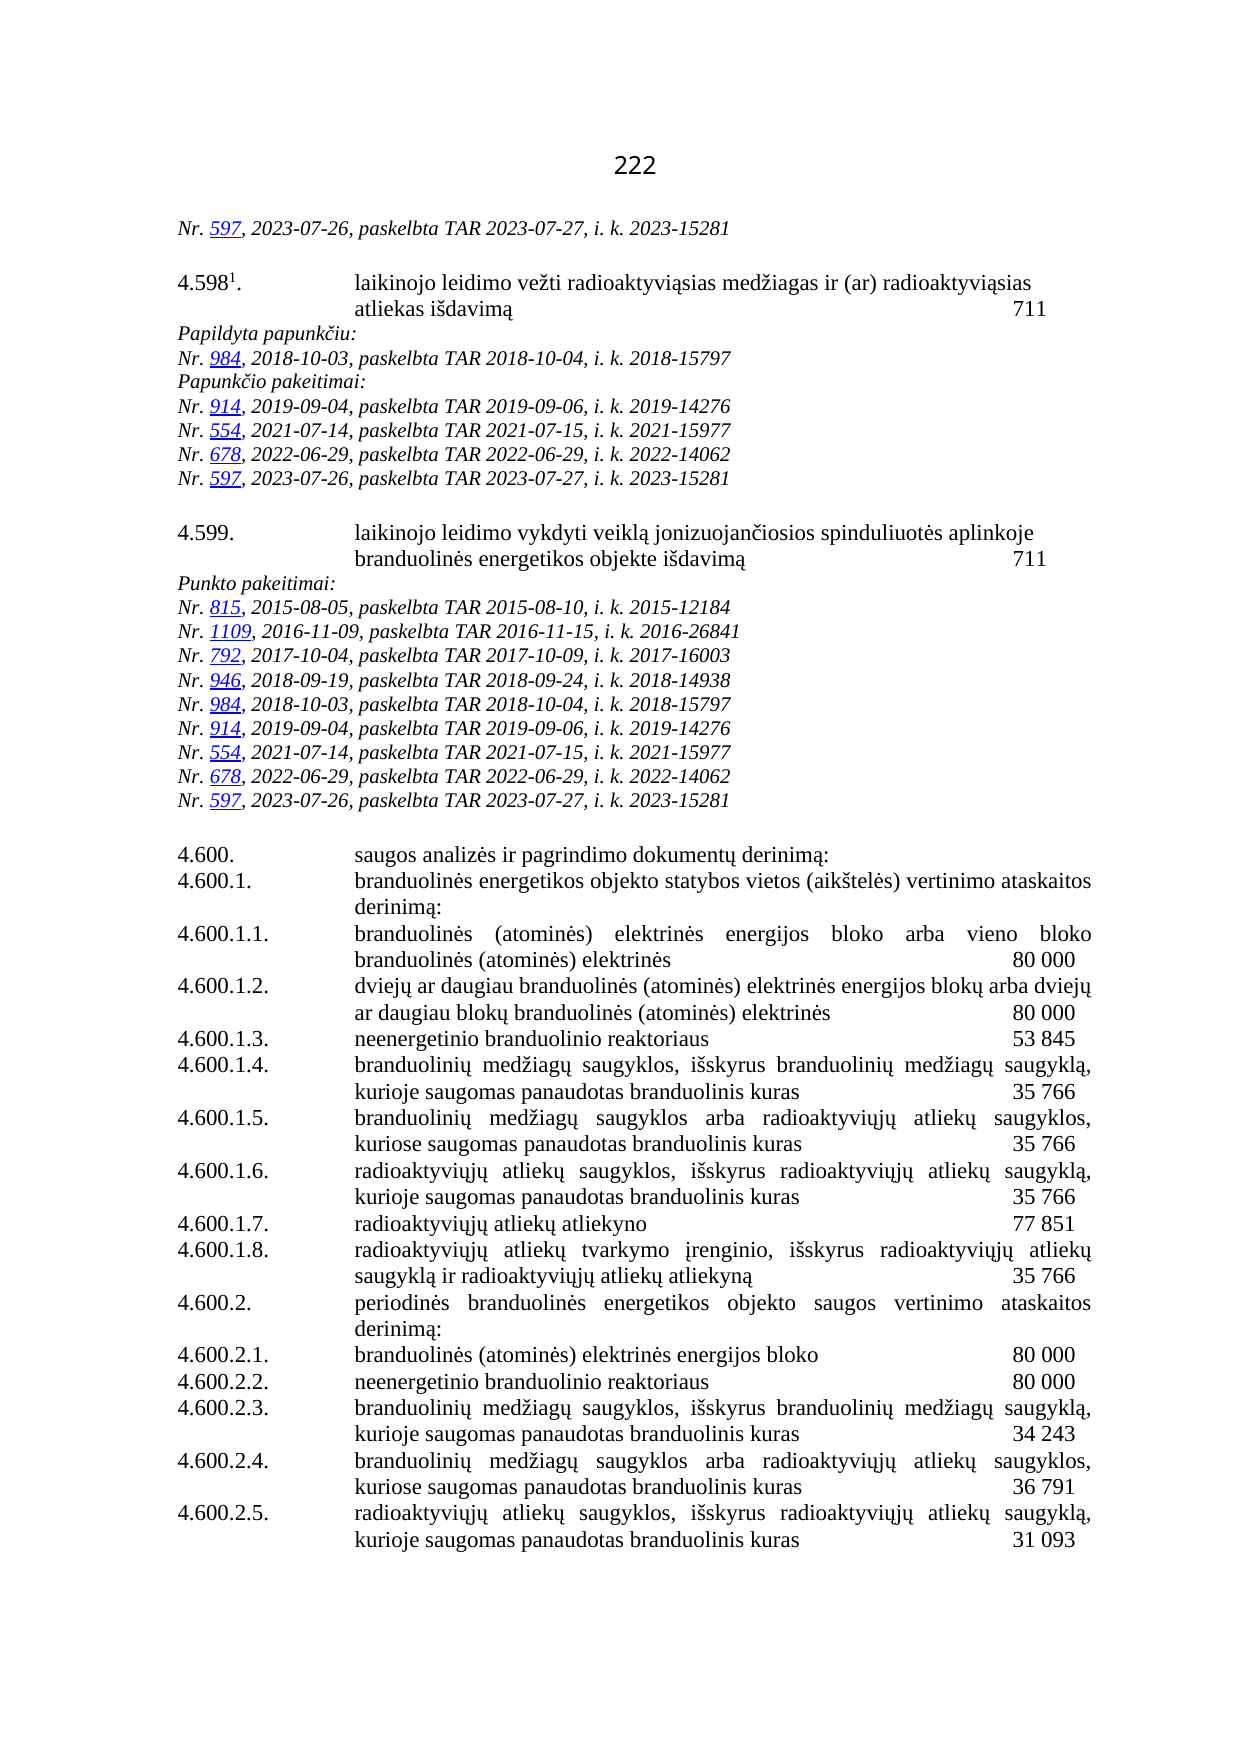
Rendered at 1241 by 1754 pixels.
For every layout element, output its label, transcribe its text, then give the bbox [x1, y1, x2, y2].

text 4.600.2.4. branduolinių medžiagų saugyklos arba radioaktyviųjų atliekų saugyklos, kuriose saugomas panaudotas branduolinis kuras 36 791 [177, 1447, 1092, 1499]
text 4.600.2.3. branduolinių medžiagų saugyklos, išskyrus branduolinių medžiagų saugyklą, kurioje saugomas panaudotas branduolinis kuras 34 243 [177, 1394, 1092, 1447]
text 4.600.2. periodinės branduolinės energetikos objekto saugos vertinimo ataskaitos derinimą: [177, 1289, 1092, 1341]
text Nr. 597, 2023-07-26, paskelbta TAR 2023-07-27, i. k. 2023-15281 [177, 466, 1092, 490]
text Punkto pakeitimai: [177, 571, 1092, 595]
text Nr. 946, 2018-09-19, paskelbta TAR 2018-09-24, i. k. 2018-14938 [177, 667, 1092, 692]
text 4.600.1. branduolinės energetikos objekto statybos vietos (aikštelės) vertinimo ataskaitos derinimą: [177, 867, 1092, 920]
text 4.5981. laikinojo leidimo vežti radioaktyviąsias medžiagas ir (ar) radioaktyviąsias atliekas išdavimą 711 [177, 269, 1092, 321]
text 4.600.1.6. radioaktyviųjų atliekų saugyklos, išskyrus radioaktyviųjų atliekų saugyklą, kurioje saugomas panaudotas branduolinis kuras 35 766 [177, 1157, 1092, 1209]
text 4.600.2.2. neenergetinio branduolinio reaktoriaus 80 000 [177, 1368, 1092, 1394]
text 4.600.1.3. neenergetinio branduolinio reaktoriaus 53 845 [177, 1025, 1092, 1051]
text Nr. 678, 2022-06-29, paskelbta TAR 2022-06-29, i. k. 2022-14062 [177, 442, 1092, 466]
text 4.599. laikinojo leidimo vykdyti veiklą jonizuojančiosios spinduliuotės aplinkoje branduolinės energetikos objekte išdavimą 711 [177, 518, 1092, 571]
text Nr. 815, 2015-08-05, paskelbta TAR 2015-08-10, i. k. 2015-12184 [177, 595, 1092, 619]
text Nr. 597, 2023-07-26, paskelbta TAR 2023-07-27, i. k. 2023-15281 [177, 788, 1092, 812]
text Nr. 678, 2022-06-29, paskelbta TAR 2022-06-29, i. k. 2022-14062 [177, 764, 1092, 788]
text 4.600.1.7. radioaktyviųjų atliekų atliekyno 77 851 [177, 1209, 1092, 1236]
text Papildyta papunkčiu: [177, 321, 1092, 345]
text Nr. 984, 2018-10-03, paskelbta TAR 2018-10-04, i. k. 2018-15797 [177, 692, 1092, 716]
text 4.600.2.1. branduolinės (atominės) elektrinės energijos bloko 80 000 [177, 1341, 1092, 1368]
text Nr. 554, 2021-07-14, paskelbta TAR 2021-07-15, i. k. 2021-15977 [177, 740, 1092, 764]
text Nr. 597, 2023-07-26, paskelbta TAR 2023-07-27, i. k. 2023-15281 [177, 216, 1092, 240]
text Nr. 914, 2019-09-04, paskelbta TAR 2019-09-06, i. k. 2019-14276 [177, 393, 1092, 418]
text Nr. 792, 2017-10-04, paskelbta TAR 2017-10-09, i. k. 2017-16003 [177, 643, 1092, 667]
text 4.600.1.1. branduolinės (atominės) elektrinės energijos bloko arba vieno bloko branduolinės (atominės) elektrinės 80 000 [177, 920, 1092, 972]
text 4.600.1.5. branduolinių medžiagų saugyklos arba radioaktyviųjų atliekų saugyklos, kuriose saugomas panaudotas branduolinis kuras 35 766 [177, 1104, 1092, 1157]
text 4.600. saugos analizės ir pagrindimo dokumentų derinimą: [177, 841, 1092, 867]
text Papunkčio pakeitimai: [177, 369, 1092, 393]
text 4.600.1.4. branduolinių medžiagų saugyklos, išskyrus branduolinių medžiagų saugyklą, kurioje saugomas panaudotas branduolinis kuras 35 766 [177, 1051, 1092, 1104]
text Nr. 914, 2019-09-04, paskelbta TAR 2019-09-06, i. k. 2019-14276 [177, 716, 1092, 740]
text 4.600.1.2. dviejų ar daugiau branduolinės (atominės) elektrinės energijos blokų arba dviejų ar daugiau blokų branduolinės (atominės) elektrinės 80 000 [177, 972, 1092, 1025]
text Nr. 1109, 2016-11-09, paskelbta TAR 2016-11-15, i. k. 2016-26841 [177, 619, 1092, 643]
text Nr. 554, 2021-07-14, paskelbta TAR 2021-07-15, i. k. 2021-15977 [177, 418, 1092, 442]
text Nr. 984, 2018-10-03, paskelbta TAR 2018-10-04, i. k. 2018-15797 [177, 345, 1092, 369]
text 4.600.2.5. radioaktyviųjų atliekų saugyklos, išskyrus radioaktyviųjų atliekų saugyklą, kurioje saugomas panaudotas branduolinis kuras 31 093 [177, 1499, 1092, 1552]
text 4.600.1.8. radioaktyviųjų atliekų tvarkymo įrenginio, išskyrus radioaktyviųjų atliekų saugyklą ir radioaktyviųjų atliekų atliekyną 35 766 [177, 1236, 1092, 1289]
